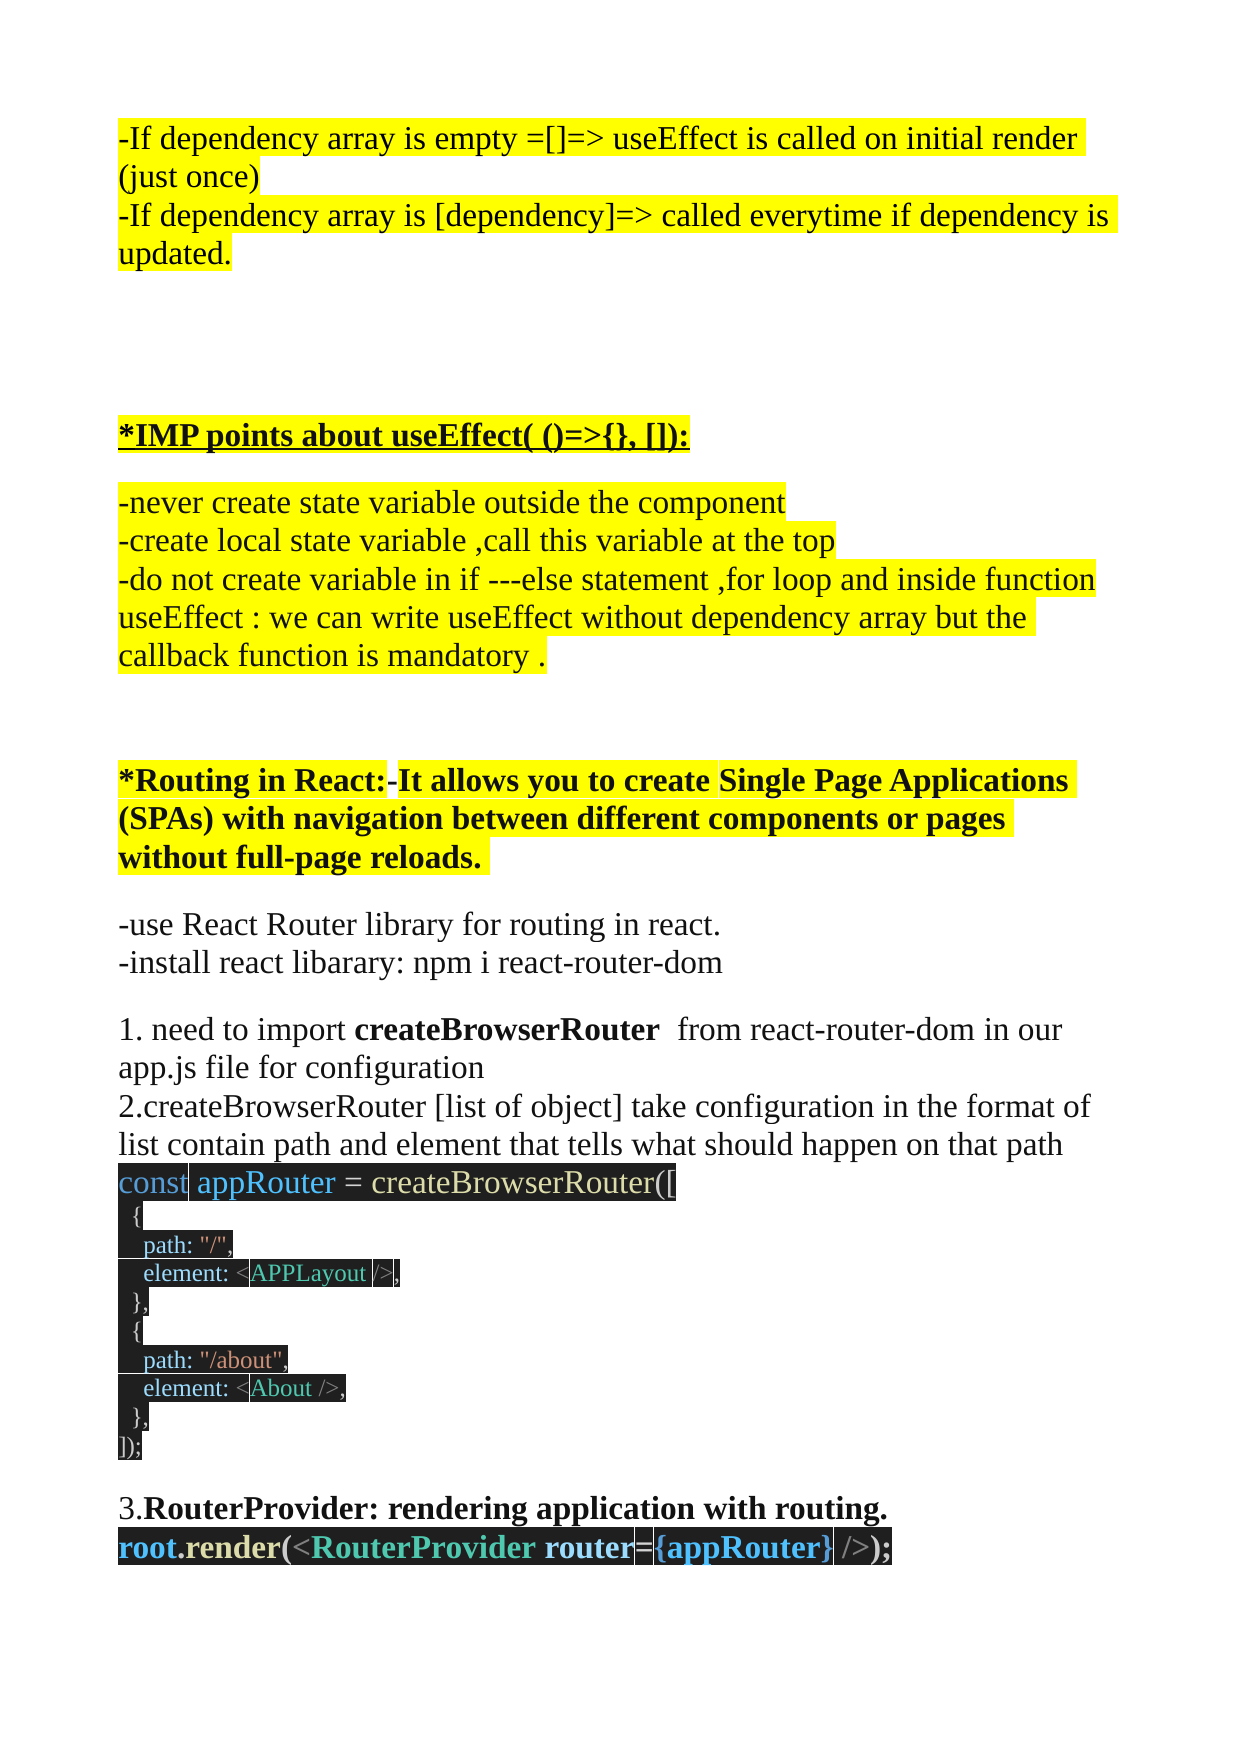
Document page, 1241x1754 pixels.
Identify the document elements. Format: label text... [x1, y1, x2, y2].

text path: "/", [118, 1230, 1122, 1258]
text root.render(<RouterProvider router={appRouter} />); [118, 1527, 1122, 1565]
text { [118, 1316, 1122, 1345]
text const appRouter = createBrowserRouter([ [118, 1163, 1122, 1201]
text useEffect : we can write useEffect without dependency array but the callback function is mandatory . [118, 597, 1122, 674]
text -If dependency array is empty =[]=> useEffect is called on initial render (just once) [118, 118, 1122, 195]
text element: <About />, [118, 1373, 1122, 1402]
text -do not create variable in if ---else statement ,for loop and inside function [118, 559, 1122, 597]
text element: <APPLayout />, [118, 1258, 1122, 1287]
text { [118, 1201, 1122, 1230]
text -use React Router library for routing in react. [118, 904, 1122, 942]
text -If dependency array is [dependency]=> called everytime if dependency is updated. [118, 195, 1122, 271]
text -create local state variable ,call this variable at the top [118, 521, 1122, 559]
text path: "/about", [118, 1345, 1122, 1373]
text -install react libarary: npm i react-router-dom [118, 942, 1122, 981]
text ]); [118, 1431, 1122, 1460]
text }, [118, 1287, 1122, 1316]
text *Routing in React:-It allows you to create Single Page Applications (SPAs) with navigation between different components or pages without full-page reloads. [118, 760, 1122, 875]
text }, [118, 1402, 1122, 1431]
text 3.RouterProvider: rendering application with routing. [118, 1488, 1122, 1527]
text *IMP points about useEffect( ()=>{}, []): [118, 415, 1122, 453]
text 2.createBrowserRouter [list of object] take configuration in the format of list contain path and element that tells what should happen on that path [118, 1086, 1122, 1163]
text -never create state variable outside the component [118, 482, 1122, 521]
text 1. need to import createBrowserRouter from react-router-dom in our app.js file for configuration [118, 1009, 1122, 1086]
